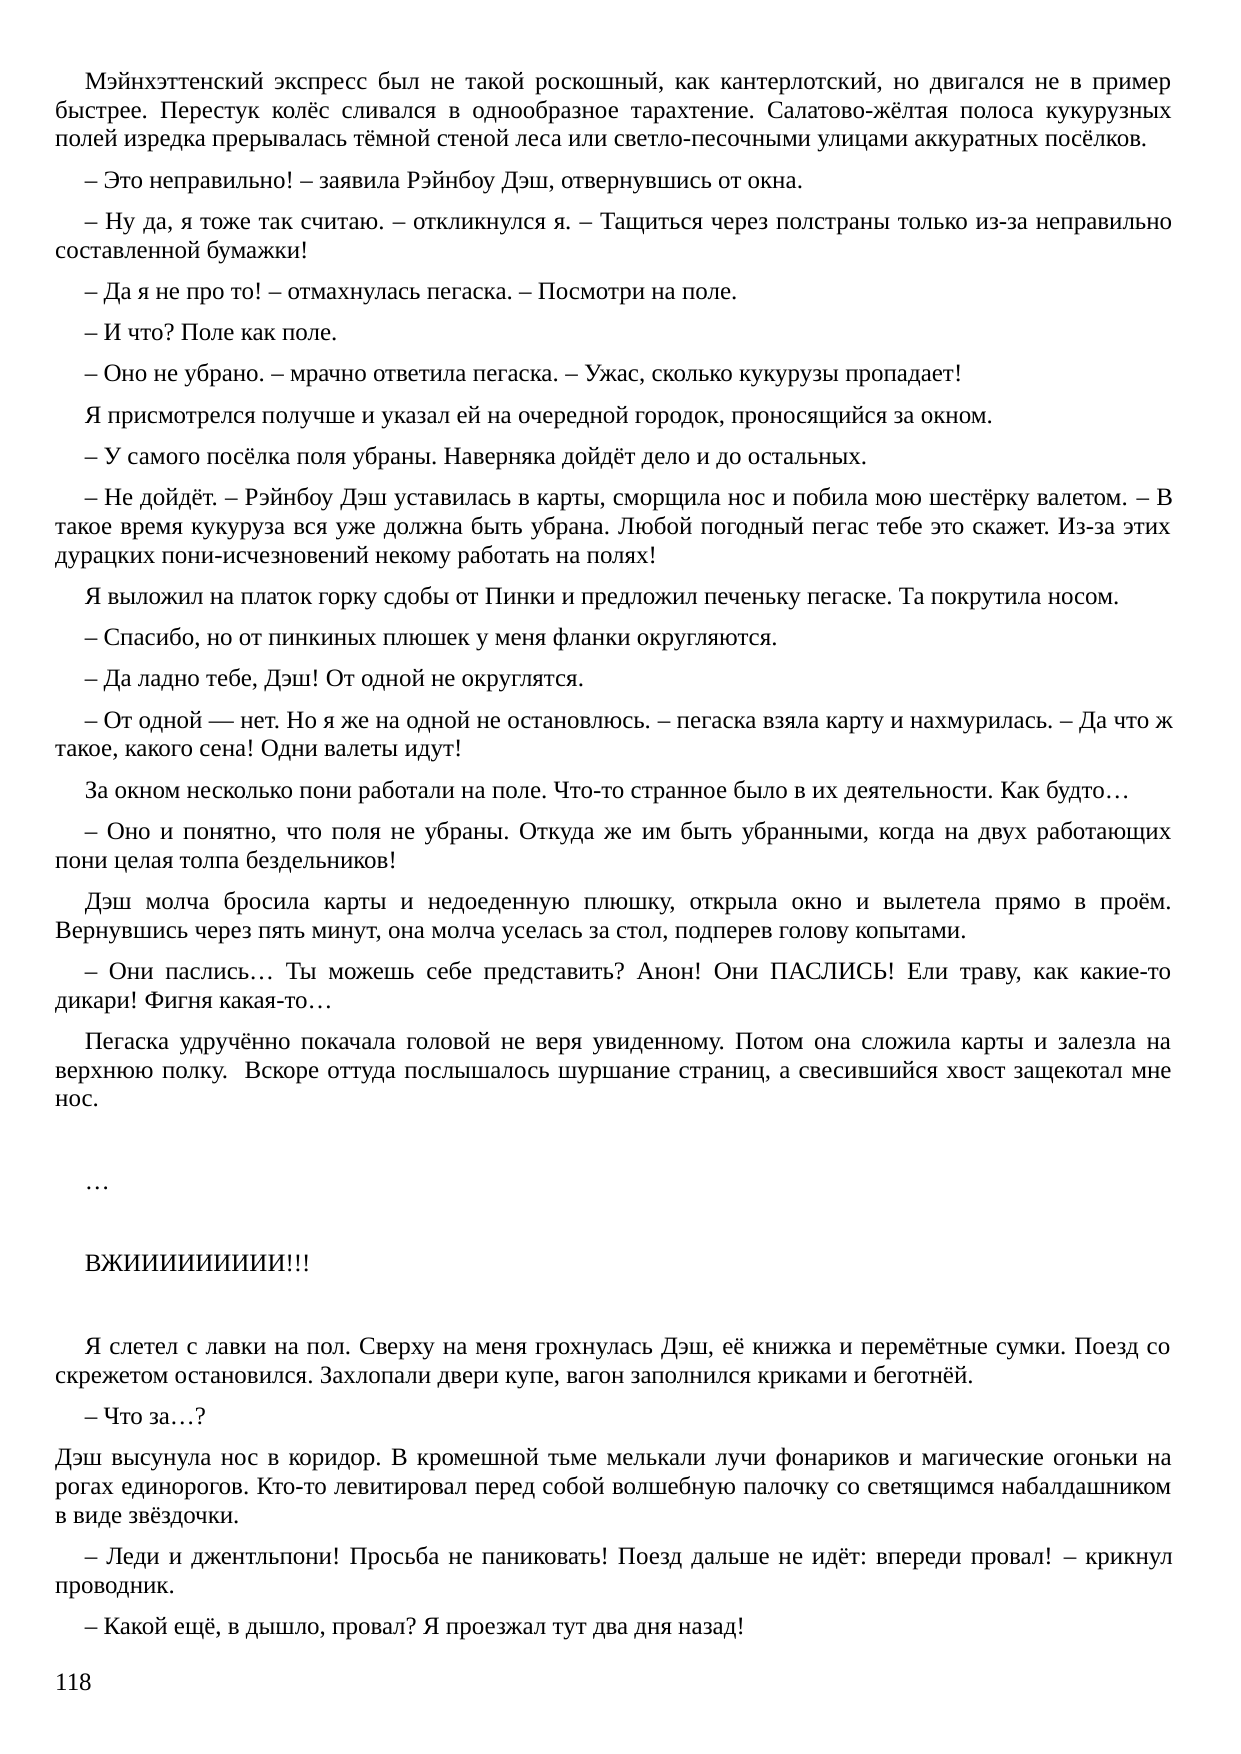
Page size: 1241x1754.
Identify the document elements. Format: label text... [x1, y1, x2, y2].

text – От одной — нет. Но я же на одной не остановлюсь. – пегаска взяла карту и нахмурилась. – Да что ж такое, какого сена! Одни валеты идут! [55, 705, 1173, 762]
text За окном несколько пони работали на поле. Что-то странное было в их деятельности. Как будто… [55, 775, 1173, 803]
text Пегаска удручённо покачала головой не веря увиденному. Потом она сложила карты и залезла на верхнюю полку. Вскоре оттуда послышалось шуршание страниц, а свесившийся хвост защекотал мне нос. [55, 1026, 1173, 1112]
text – У самого посёлка поля убраны. Наверняка дойдёт дело и до остальных. [55, 441, 1173, 470]
text – Не дойдёт. – Рэйнбоу Дэш уставилась в карты, сморщила нос и побила мою шестёрку валетом. – В такое время кукуруза вся уже должна быть убрана. Любой погодный пегас тебе это скажет. Из-за этих дурацких пони-исчезновений некому работать на полях! [55, 482, 1173, 568]
text … [55, 1166, 1173, 1195]
text – Что за…? [55, 1401, 1173, 1430]
text Я слетел с лавки на пол. Сверху на меня грохнулась Дэш, её книжка и перемётные сумки. Поезд со скрежетом остановился. Захлопали двери купе, вагон заполнился криками и беготнёй. [55, 1331, 1173, 1388]
text – Оно и понятно, что поля не убраны. Откуда же им быть убранными, когда на двух работающих пони целая толпа бездельников! [55, 816, 1173, 873]
text – Да я не про то! – отмахнулась пегаска. – Посмотри на поле. [55, 276, 1173, 305]
text – Ну да, я тоже так считаю. – откликнулся я. – Тащиться через полстраны только из-за неправильно составленной бумажки! [55, 206, 1173, 263]
text – Спасибо, но от пинкиных плюшек у меня фланки округляются. [55, 622, 1173, 651]
text – Да ладно тебе, Дэш! От одной не округлятся. [55, 663, 1173, 692]
text – Они паслись… Ты можешь себе представить? Анон! Они ПАСЛИСЬ! Ели траву, как какие-то дикари! Фигня какая-то… [55, 956, 1173, 1013]
text Дэш молча бросила карты и недоеденную плюшку, открыла окно и вылетела прямо в проём. Вернувшись через пять минут, она молча уселась за стол, подперев голову копытами. [55, 886, 1173, 943]
text Я выложил на платок горку сдобы от Пинки и предложил печеньку пегаске. Та покрутила носом. [55, 581, 1173, 610]
text – Какой ещё, в дышло, провал? Я проезжал тут два дня назад! [55, 1611, 1173, 1640]
text – И что? Поле как поле. [55, 317, 1173, 346]
text ВЖИИИИИИИИИ!!! [55, 1248, 1173, 1277]
text – Это неправильно! – заявила Рэйнбоу Дэш, отвернувшись от окна. [55, 165, 1173, 193]
text Дэш высунула нос в коридор. В кромешной тьме мелькали лучи фонариков и магические огоньки на рогах единорогов. Кто-то левитировал перед собой волшебную палочку со светящимся набалдашником в виде звёздочки. [55, 1442, 1173, 1528]
text – Леди и джентльпони! Просьба не паниковать! Поезд дальше не идёт: впереди провал! – крикнул проводник. [55, 1541, 1173, 1598]
text – Оно не убрано. – мрачно ответила пегаска. – Ужас, сколько кукурузы пропадает! [55, 358, 1173, 387]
text Мэйнхэттенский экспресс был не такой роскошный, как кантерлотский, но двигался не в пример быстрее. Перестук колёс сливался в однообразное тарахтение. Салатово-жёлтая полоса кукурузных полей изредка прерывалась тёмной стеной леса или светло-песочными улицами аккуратных посёлков. [55, 66, 1173, 152]
text Я присмотрелся получше и указал ей на очередной городок, проносящийся за окном. [55, 400, 1173, 428]
